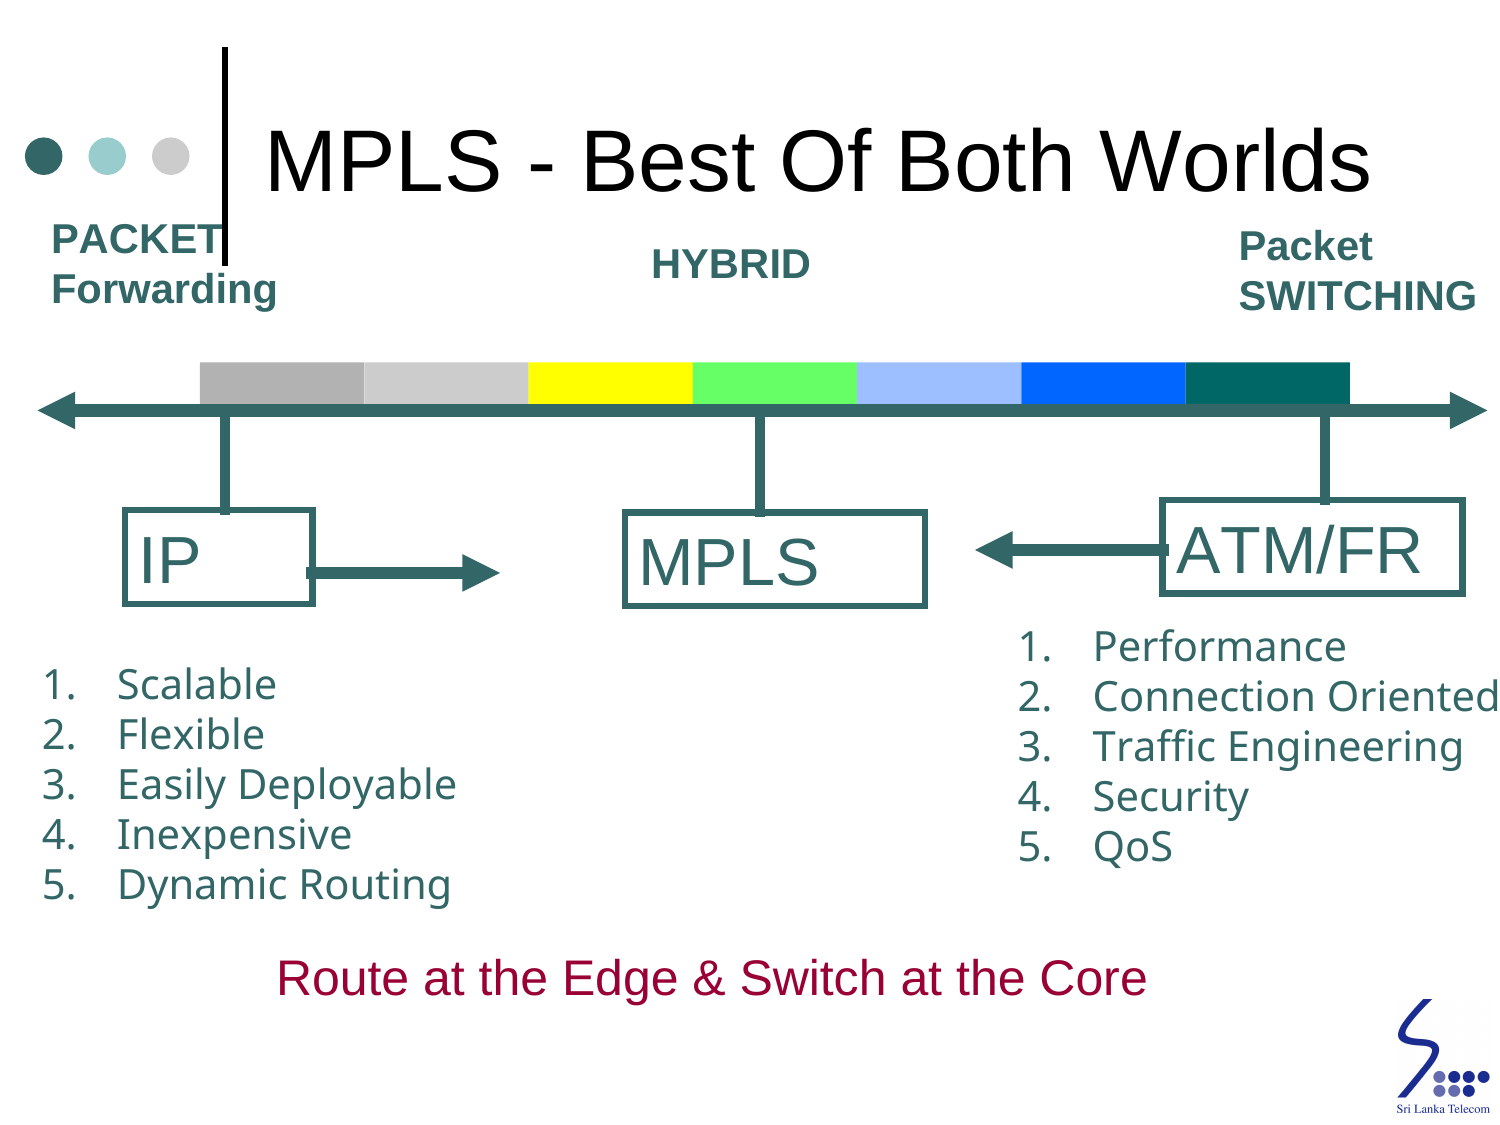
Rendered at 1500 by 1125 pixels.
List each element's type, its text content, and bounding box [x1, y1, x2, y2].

text_box IP [124, 510, 313, 605]
title MPLS - Best Of Both Worlds [249, 31, 1401, 282]
text_box MPLS [624, 512, 926, 607]
text_box ATM/FR [1162, 499, 1463, 594]
picture [1397, 999, 1490, 1113]
text_box PACKET Forwarding [37, 205, 313, 320]
text_box Performance Connection Oriented Traffic Engineering Security QoS [1002, 612, 1500, 986]
text_box Route at the Edge & Switch at the Core [225, 937, 1201, 1013]
text_box Packet SWITCHING [1224, 212, 1500, 327]
text_box HYBRID [637, 230, 833, 295]
text_box [199, 362, 1350, 404]
text_box Scalable Flexible Easily Deployable Inexpensive Dynamic Routing [27, 650, 473, 916]
